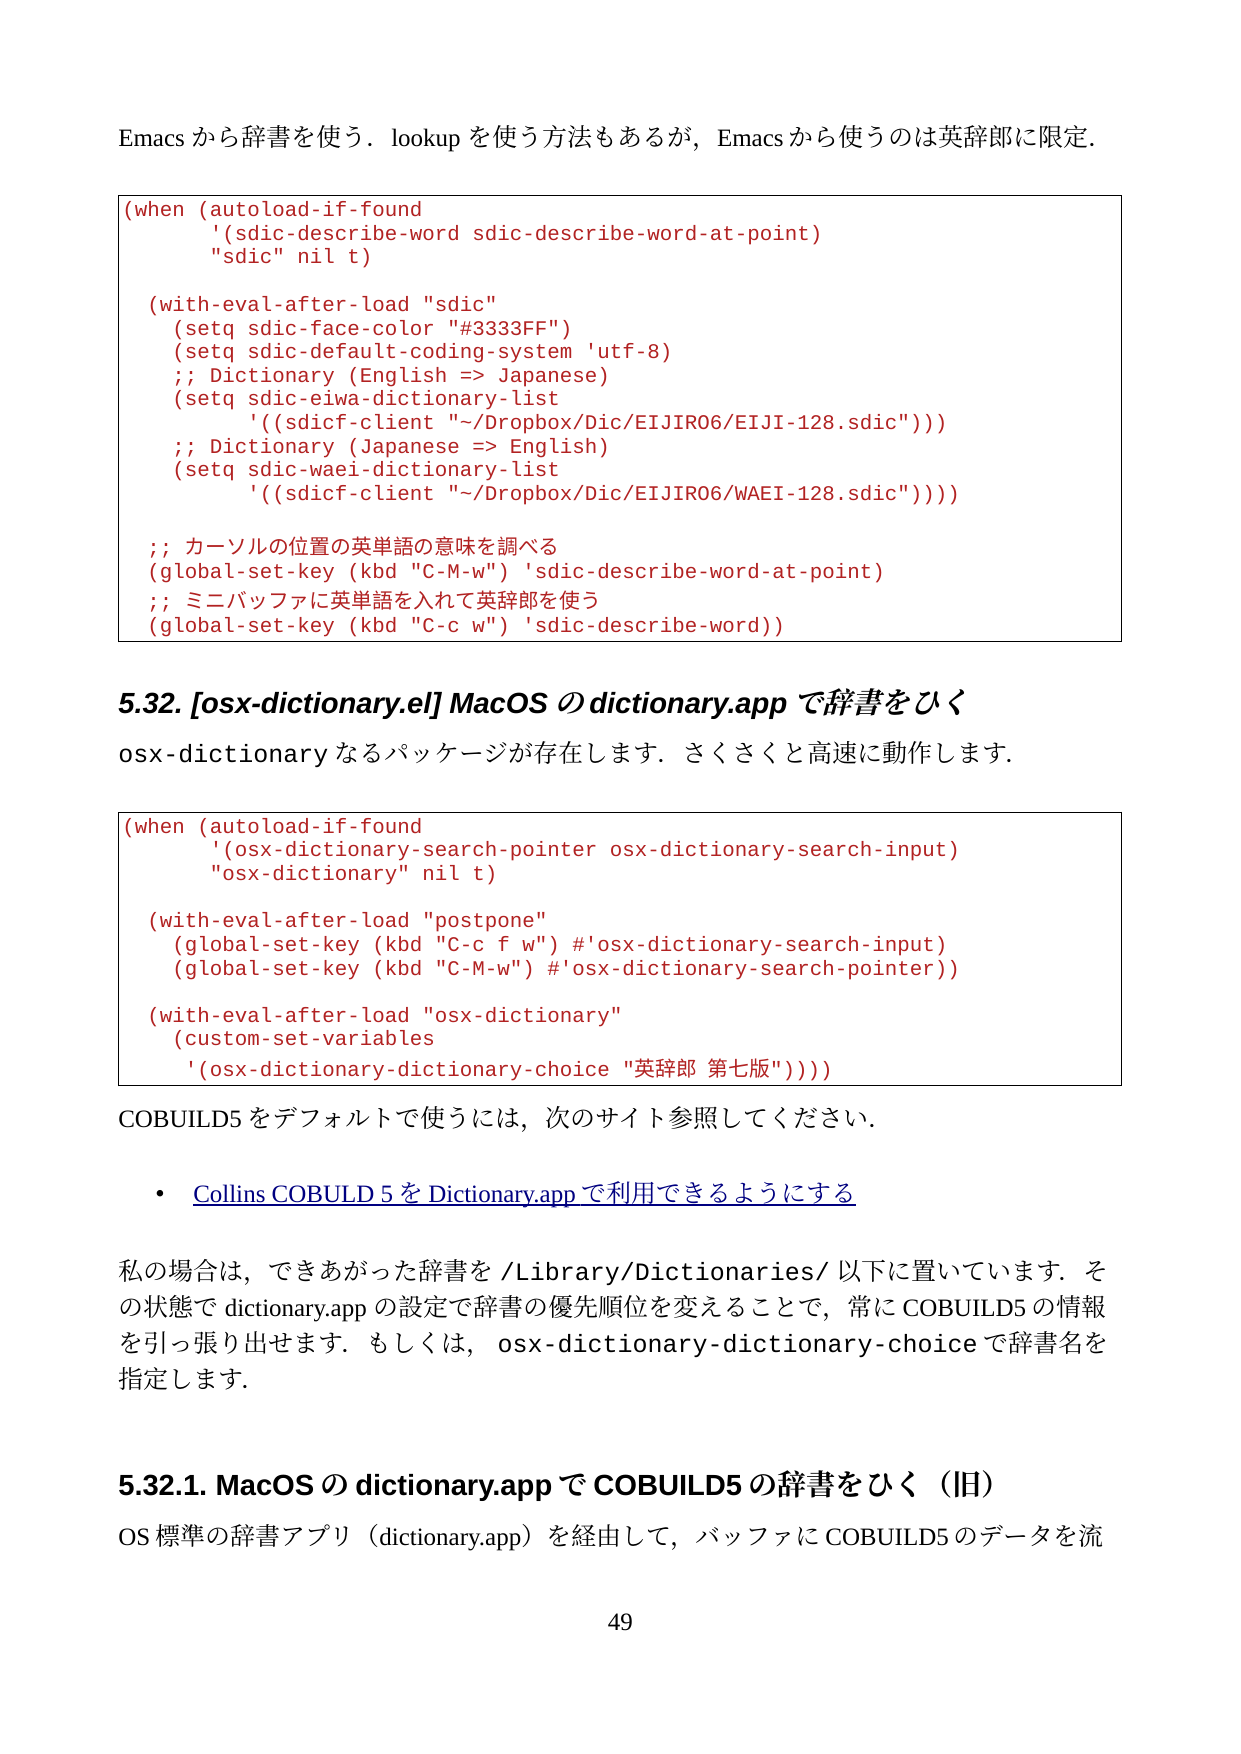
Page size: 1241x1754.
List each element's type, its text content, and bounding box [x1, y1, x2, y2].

text (setq sdic-face-color "#3333FF") [119, 313, 1121, 337]
text 私の場合は，できあがった辞書を /Library/Dictionaries/ 以下に置いています．その状態で dictionary.app の設定で辞書の優先順位を変えることで，常にCOBUILD5の情報を引っ張り出せます．もしくは， osx-dictionary-dictionary-choice で辞書名を指定します． [118, 1251, 1122, 1424]
text (setq sdic-waei-dictionary-list [119, 455, 1121, 479]
text (with-eval-after-load "postpone" [119, 906, 1121, 930]
text ;; Dictionary (English => Japanese) [119, 361, 1121, 384]
text "sdic" nil t) [119, 243, 1121, 266]
text '(osx-dictionary-dictionary-choice "英辞郎 第七版")))) [119, 1048, 1121, 1085]
text (global-set-key (kbd "C-c f w") #'osx-dictionary-search-input) [119, 930, 1121, 953]
text '((sdicf-client "~/Dropbox/Dic/EIJIRO6/WAEI-128.sdic")))) [119, 479, 1121, 503]
text (with-eval-after-load "osx-dictionary" [119, 1001, 1121, 1024]
text "osx-dictionary" nil t) [119, 859, 1121, 883]
subtitle [osx-dictionary.el] MacOSのdictionary.appで辞書をひく [118, 680, 1122, 722]
text Emacs から辞書を使う．lookup を使う方法もあるが，Emacsから使うのは英辞郎に限定． [118, 118, 1122, 183]
text (when (autoload-if-found [119, 196, 1121, 219]
text (when (autoload-if-found [119, 813, 1121, 835]
text osx-dictionary なるパッケージが存在します．さくさくと高速に動作します． [118, 734, 1122, 799]
text (global-set-key (kbd "C-c w") 'sdic-describe-word)) [119, 611, 1121, 641]
text (setq sdic-default-coding-system 'utf-8) [119, 337, 1121, 361]
text (setq sdic-eiwa-dictionary-list [119, 384, 1121, 408]
text (global-set-key (kbd "C-M-w") 'sdic-describe-word-at-point) [119, 557, 1121, 580]
text (with-eval-after-load "sdic" [119, 290, 1121, 313]
text ;; Dictionary (Japanese => English) [119, 432, 1121, 455]
list Collins COBULD 5をDictionary.appで利用できるようにする [156, 1176, 1122, 1239]
text (global-set-key (kbd "C-M-w") #'osx-dictionary-search-pointer)) [119, 953, 1121, 977]
text (custom-set-variables [119, 1024, 1121, 1048]
text ;; ミニバッファに英単語を入れて英辞郎を使う [119, 580, 1121, 611]
text '((sdicf-client "~/Dropbox/Dic/EIJIRO6/EIJI-128.sdic"))) [119, 408, 1121, 432]
text '(sdic-describe-word sdic-describe-word-at-point) [119, 219, 1121, 243]
text COBUILD5をデフォルトで使うには，次のサイト参照してください． [118, 1099, 1122, 1163]
text '(osx-dictionary-search-pointer osx-dictionary-search-input) [119, 835, 1121, 859]
text ;; カーソルの位置の英単語の意味を調べる [119, 526, 1121, 557]
subtitle MacOSのdictionary.appでCOBUILD5の辞書をひく（旧） [118, 1462, 1122, 1504]
text OS標準の辞書アプリ（dictionary.app）を経由して，バッファにCOBUILD5のデータを流 [118, 1516, 1122, 1552]
